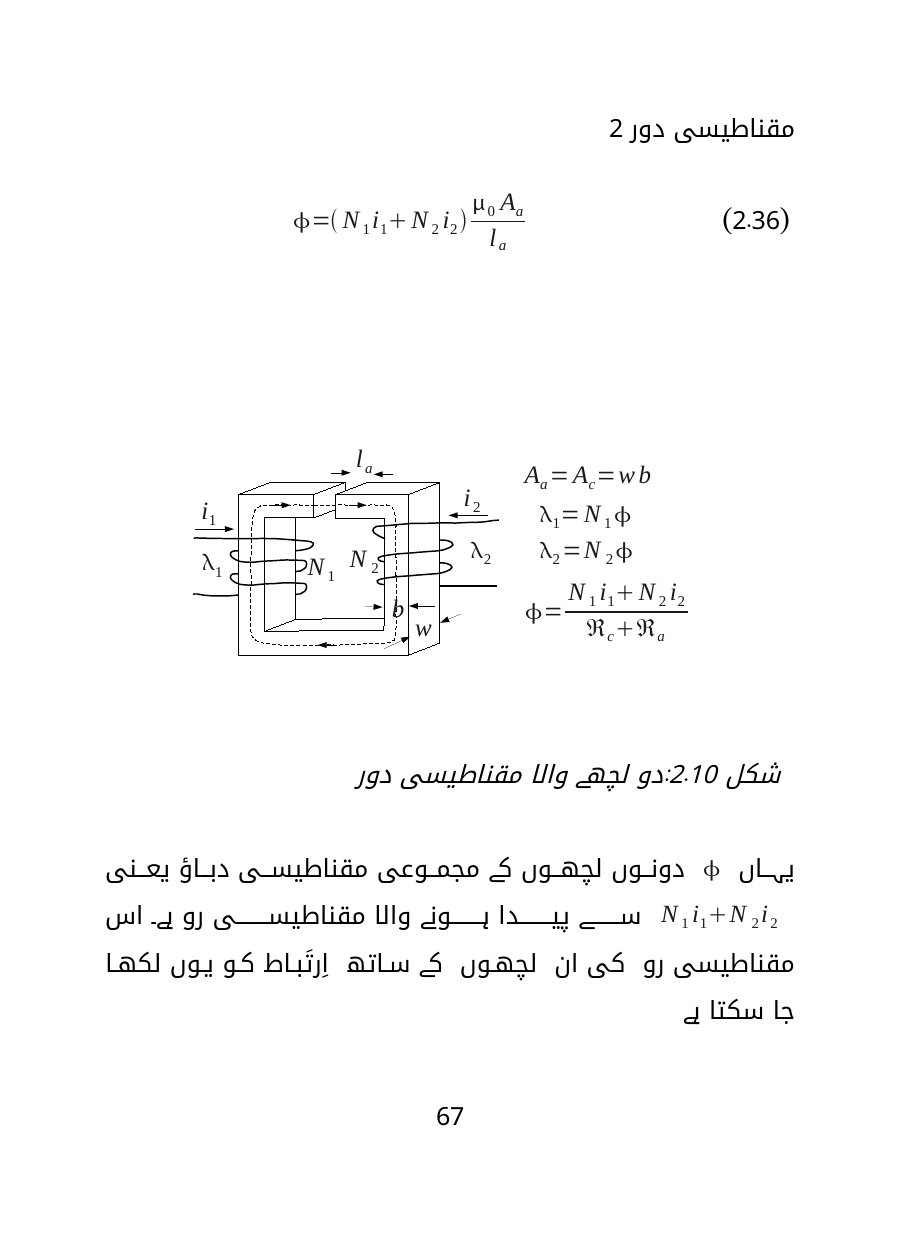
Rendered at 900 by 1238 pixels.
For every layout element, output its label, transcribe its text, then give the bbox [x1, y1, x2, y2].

table_header [105, 183, 704, 273]
text شکل 2.10:دو لچھے والا مقناطیسی دور [120, 366, 780, 798]
text یہاںدونوں لچھوں کے مجموعی مقناطیسی دباؤ یعنی سے پیدا ہونے والا مقناطیسی رو ہے۔ اس مقناطیسی رو کی ان لچھوں کے ساتھ اِرتَباط کو یوں لکھا جا سکتا ہے [105, 845, 795, 1035]
table_header (2.36) [705, 183, 795, 273]
